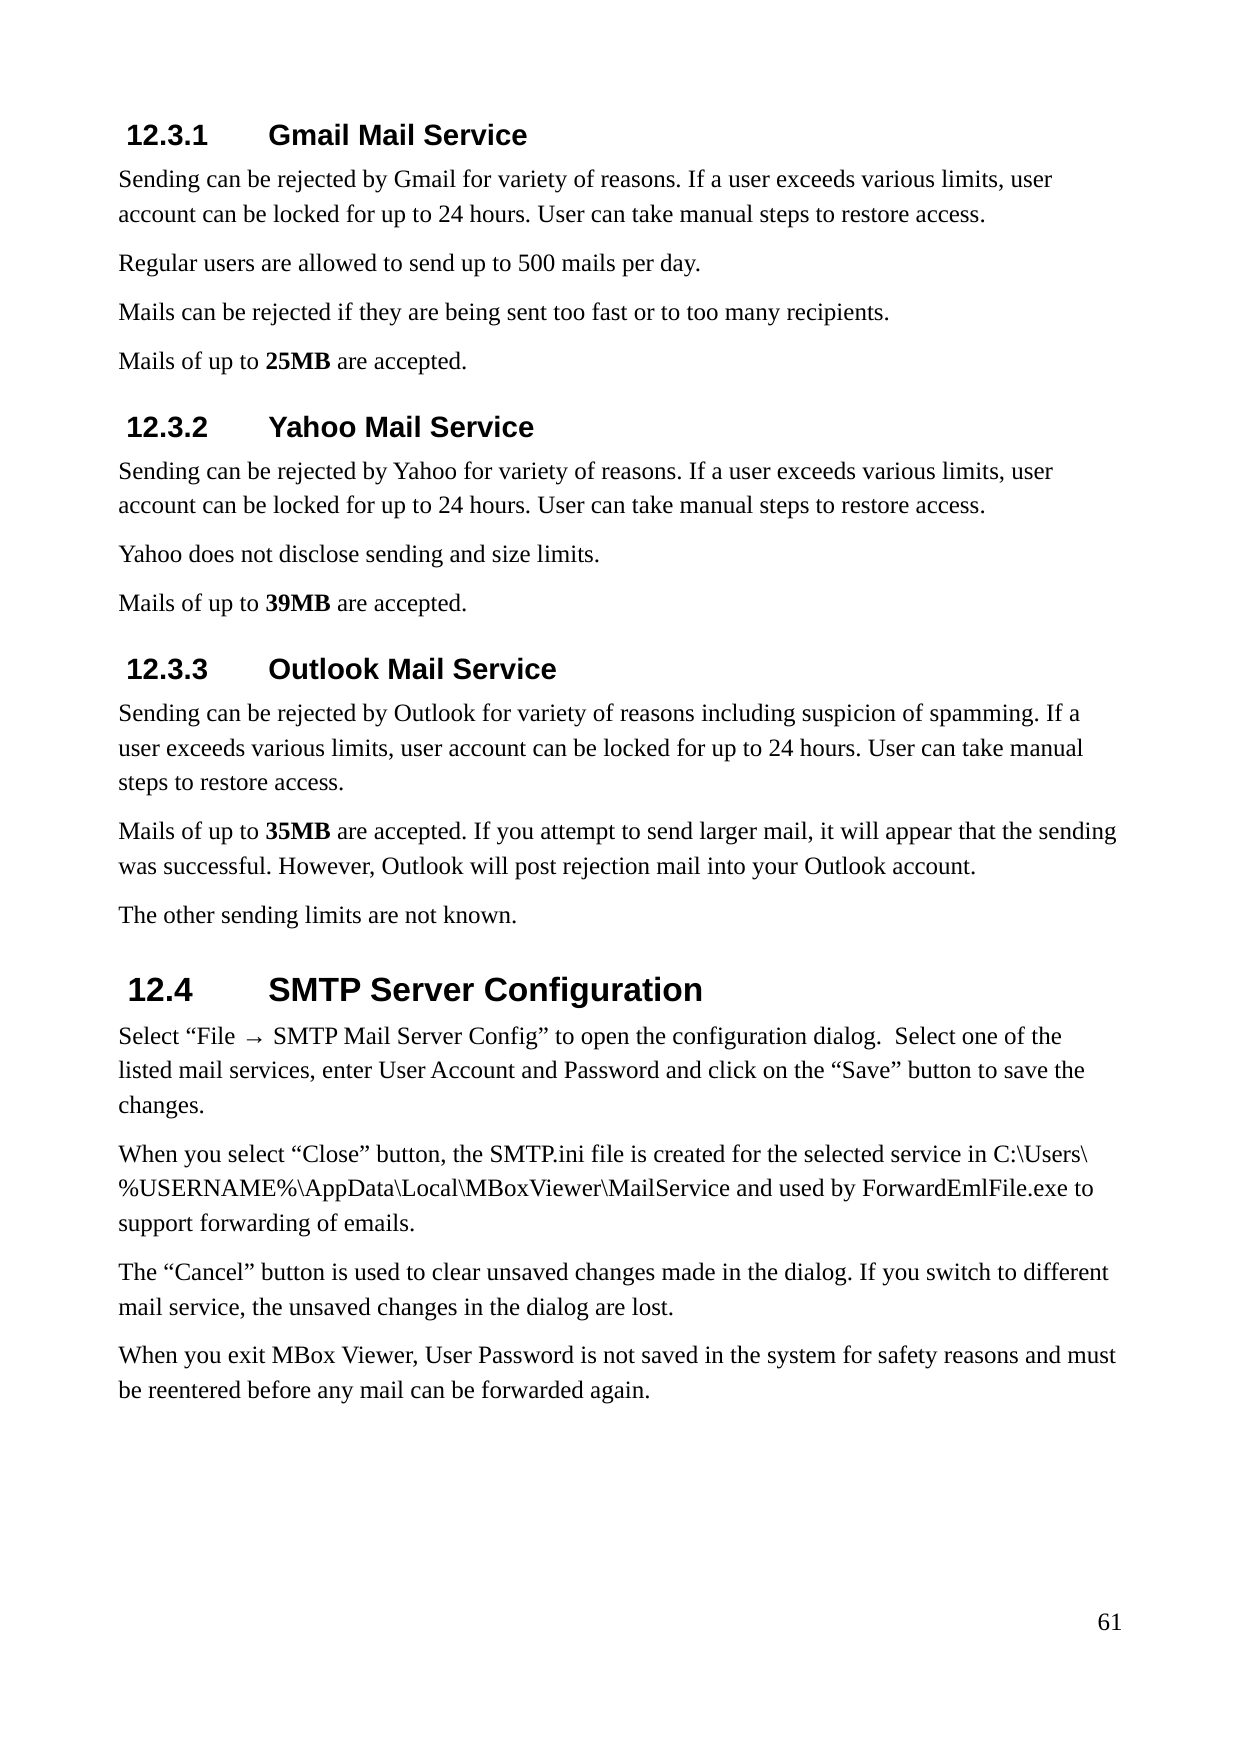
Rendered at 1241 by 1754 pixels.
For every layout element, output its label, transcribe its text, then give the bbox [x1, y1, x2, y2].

subtitle Outlook Mail Service [118, 652, 1122, 686]
text Mails of up to 25MB are accepted. [118, 346, 1122, 375]
text When you select “Close” button, the SMTP.ini file is created for the selected service in C:\Users\%USERNAME%\AppData\Local\MBoxViewer\MailService and used by ForwardEmlFile.exe to support forwarding of emails. [118, 1139, 1122, 1237]
text Sending can be rejected by Gmail for variety of reasons. If a user exceeds various limits, user account can be locked for up to 24 hours. User can take manual steps to restore access. [118, 164, 1122, 228]
subtitle Gmail Mail Service [118, 118, 1122, 152]
text Mails of up to 39MB are accepted. [118, 588, 1122, 617]
subtitle Yahoo Mail Service [118, 410, 1122, 443]
text Yahoo does not disclose sending and size limits. [118, 539, 1122, 568]
text Sending can be rejected by Outlook for variety of reasons including suspicion of spamming. If a user exceeds various limits, user account can be locked for up to 24 hours. User can take manual steps to restore access. [118, 698, 1122, 796]
text Mails of up to 35MB are accepted. If you attempt to send larger mail, it will appear that the sending was successful. However, Outlook will post rejection mail into your Outlook account. [118, 816, 1122, 880]
text The other sending limits are not known. [118, 900, 1122, 929]
text When you exit MBox Viewer, User Password is not saved in the system for safety reasons and must be reentered before any mail can be forwarded again. [118, 1341, 1122, 1404]
text The “Cancel” button is used to clear unsaved changes made in the dialog. If you switch to different mail service, the unsaved changes in the dialog are lost. [118, 1257, 1122, 1320]
subtitle SMTP Server Configuration [118, 970, 1122, 1008]
text Mails can be rejected if they are being sent too fast or to too many recipients. [118, 297, 1122, 326]
text Select “File → SMTP Mail Server Config” to open the configuration dialog. Select one of the listed mail services, enter User Account and Password and click on the “Save” button to save the changes. [118, 1021, 1122, 1119]
text Sending can be rejected by Yahoo for variety of reasons. If a user exceeds various limits, user account can be locked for up to 24 hours. User can take manual steps to restore access. [118, 456, 1122, 519]
text Regular users are allowed to send up to 500 mails per day. [118, 248, 1122, 277]
